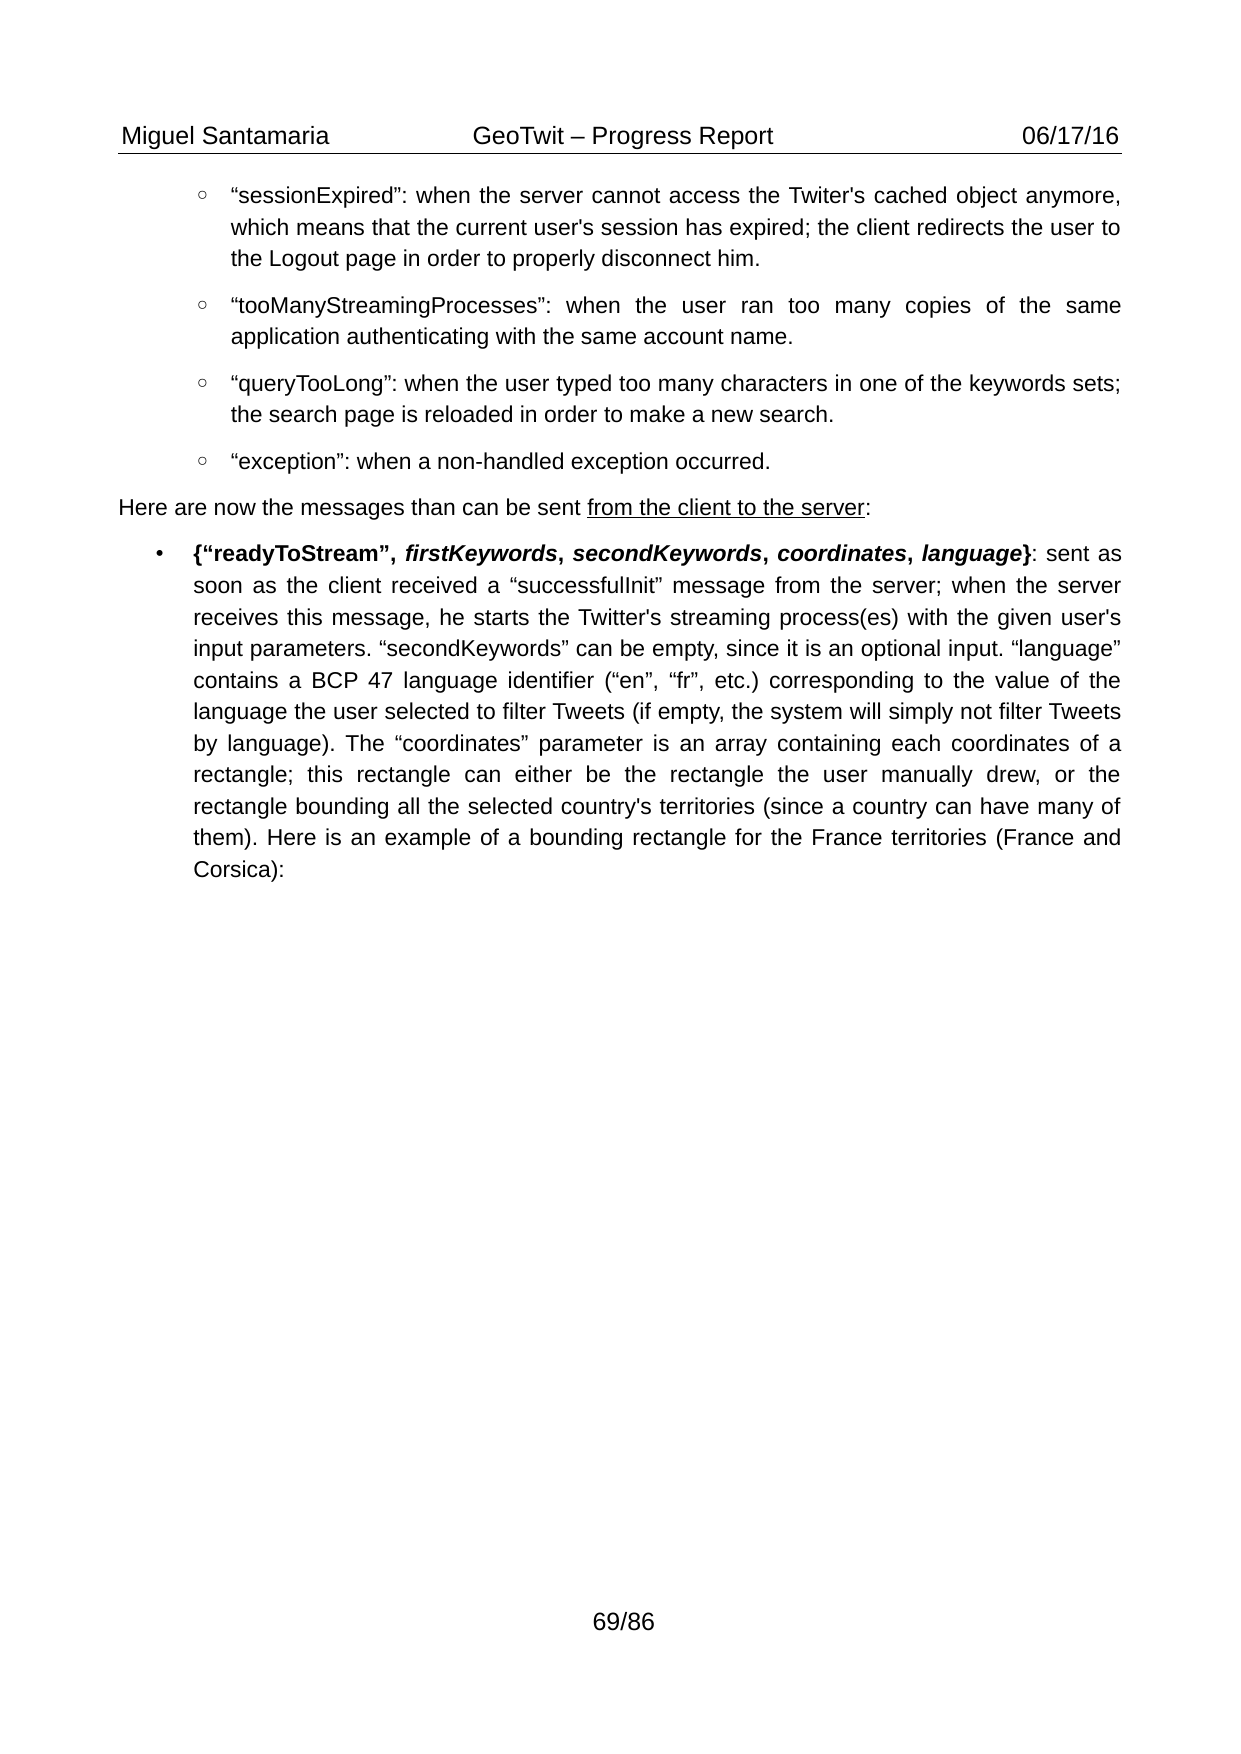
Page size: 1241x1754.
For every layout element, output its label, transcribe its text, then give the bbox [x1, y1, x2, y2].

list “exception”: when a non-handled exception occurred. [193, 448, 1122, 474]
list “sessionExpired”: when the server cannot access the Twiter's cached object anymore, which means that the current user's session has expired; the client redirects the user to the Logout page in order to properly disconnect him. [193, 182, 1122, 272]
list {“readyToStream”, firstKeywords, secondKeywords, coordinates, language}: sent as soon as the client received a “successfulInit” message from the server; when the server receives this message, he starts the Twitter's streaming process(es) with the given user's input parameters. “secondKeywords” can be empty, since it is an optional input. “language” contains a BCP 47 language identifier (“en”, “fr”, etc.) corresponding to the value of the language the user selected to filter Tweets (if empty, the system will simply not filter Tweets by language). The “coordinates” parameter is an array containing each coordinates of a rectangle; this rectangle can either be the rectangle the user manually drew, or the rectangle bounding all the selected country's territories (since a country can have many of them). Here is an example of a bounding rectangle for the France territories (France and Corsica): [156, 540, 1122, 882]
text Here are now the messages than can be sent from the client to the server: [118, 494, 1122, 520]
list “queryTooLong”: when the user typed too many characters in one of the keywords sets; the search page is reloaded in order to make a new search. [193, 370, 1122, 428]
list “tooManyStreamingProcesses”: when the user ran too many copies of the same application authenticating with the same account name. [193, 292, 1122, 350]
